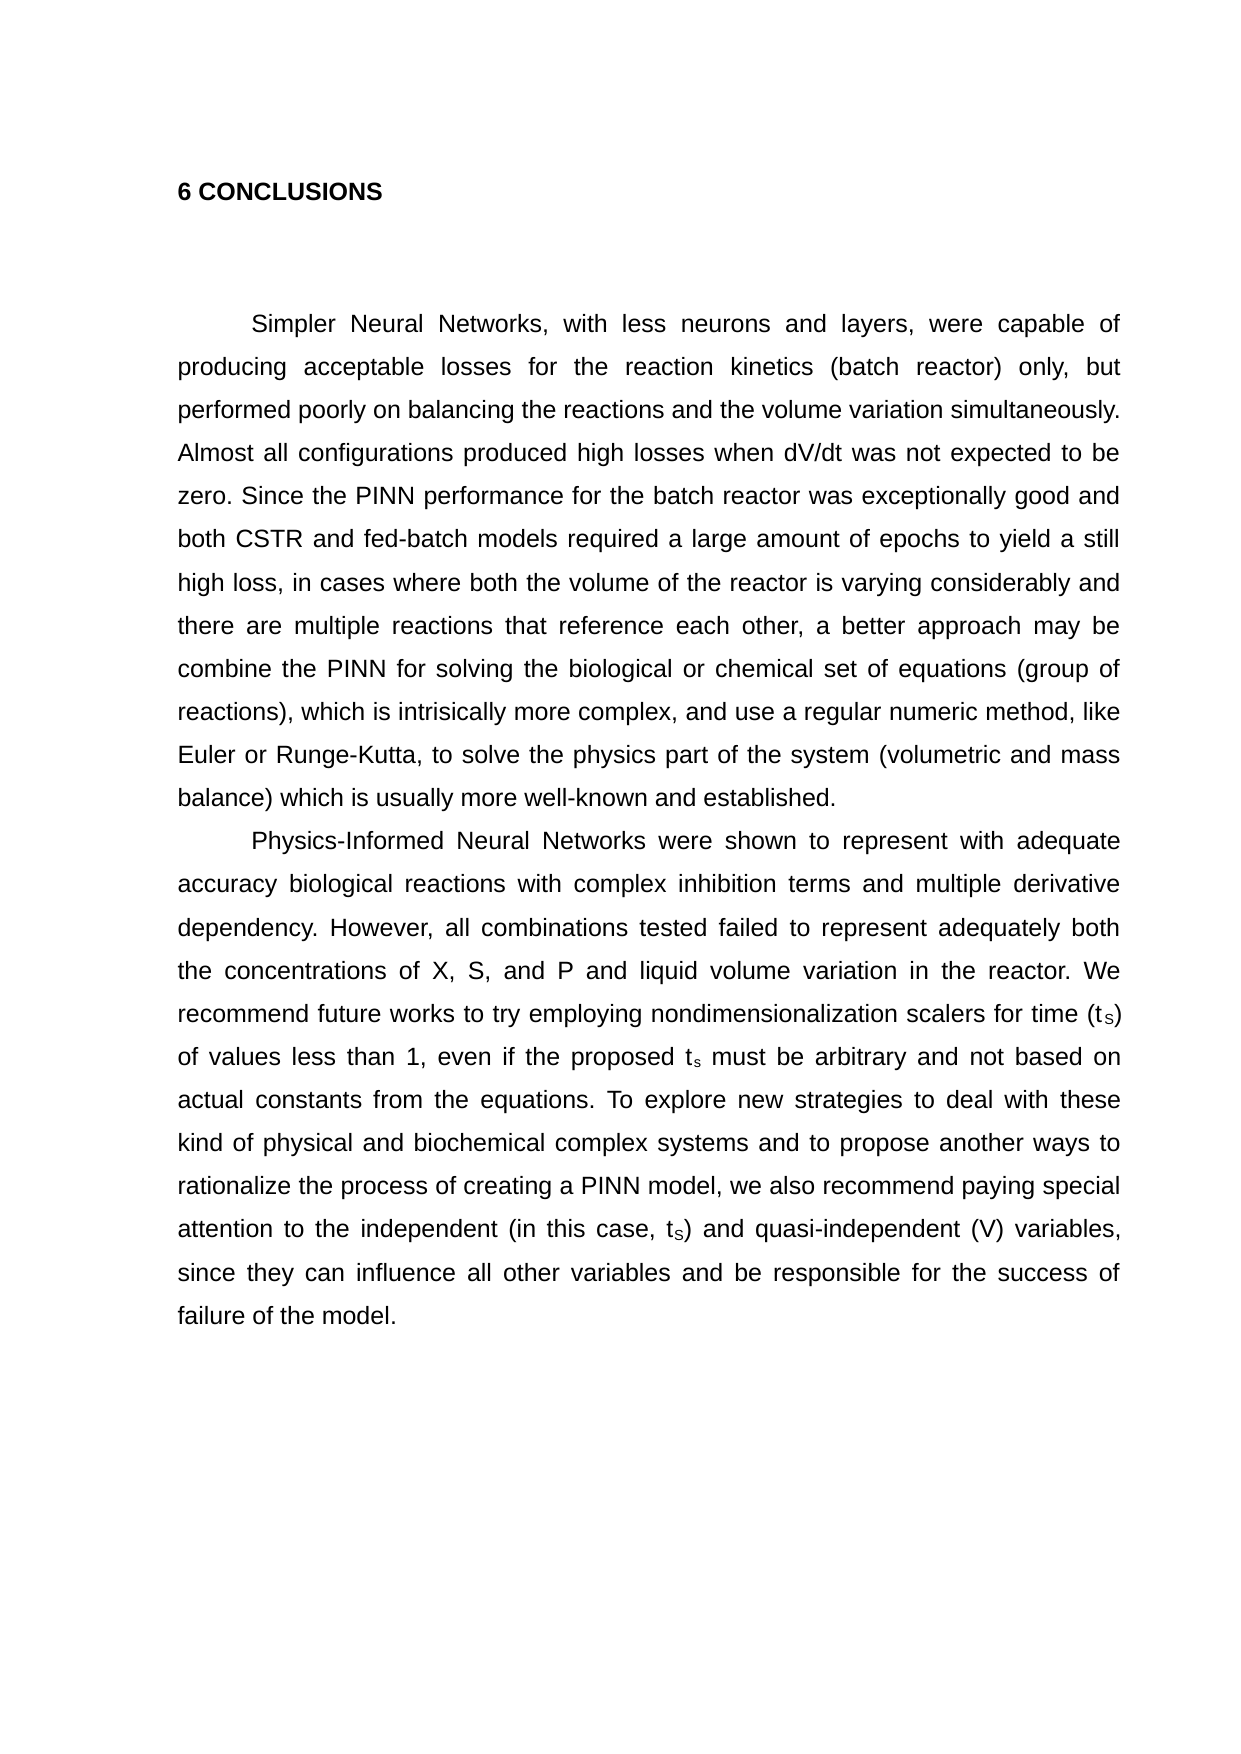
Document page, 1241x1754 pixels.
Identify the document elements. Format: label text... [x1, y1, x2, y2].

subtitle Conclusions [177, 177, 1122, 206]
text Physics-Informed Neural Networks were shown to represent with adequate accuracy biological reactions with complex inhibition terms and multiple derivative dependency. However, all combinations tested failed to represent adequately both the concentrations of X, S, and P and liquid volume variation in the reactor. We recommend future works to try employing nondimensionalization scalers for time (tS) of values less than 1, even if the proposed ts must be arbitrary and not based on actual constants from the equations. To explore new strategies to deal with these kind of physical and biochemical complex systems and to propose another ways to rationalize the process of creating a PINN model, we also recommend paying special attention to the independent (in this case, tS) and quasi-independent (V) variables, since they can influence all other variables and be responsible for the success of failure of the model. [177, 826, 1122, 1329]
text Simpler Neural Networks, with less neurons and layers, were capable of producing acceptable losses for the reaction kinetics (batch reactor) only, but performed poorly on balancing the reactions and the volume variation simultaneously. Almost all configurations produced high losses when dV/dt was not expected to be zero. Since the PINN performance for the batch reactor was exceptionally good and both CSTR and fed-batch models required a large amount of epochs to yield a still high loss, in cases where both the volume of the reactor is varying considerably and there are multiple reactions that reference each other, a better approach may be combine the PINN for solving the biological or chemical set of equations (group of reactions), which is intrisically more complex, and use a regular numeric method, like Euler or Runge-Kutta, to solve the physics part of the system (volumetric and mass balance) which is usually more well-known and established. [177, 309, 1122, 812]
